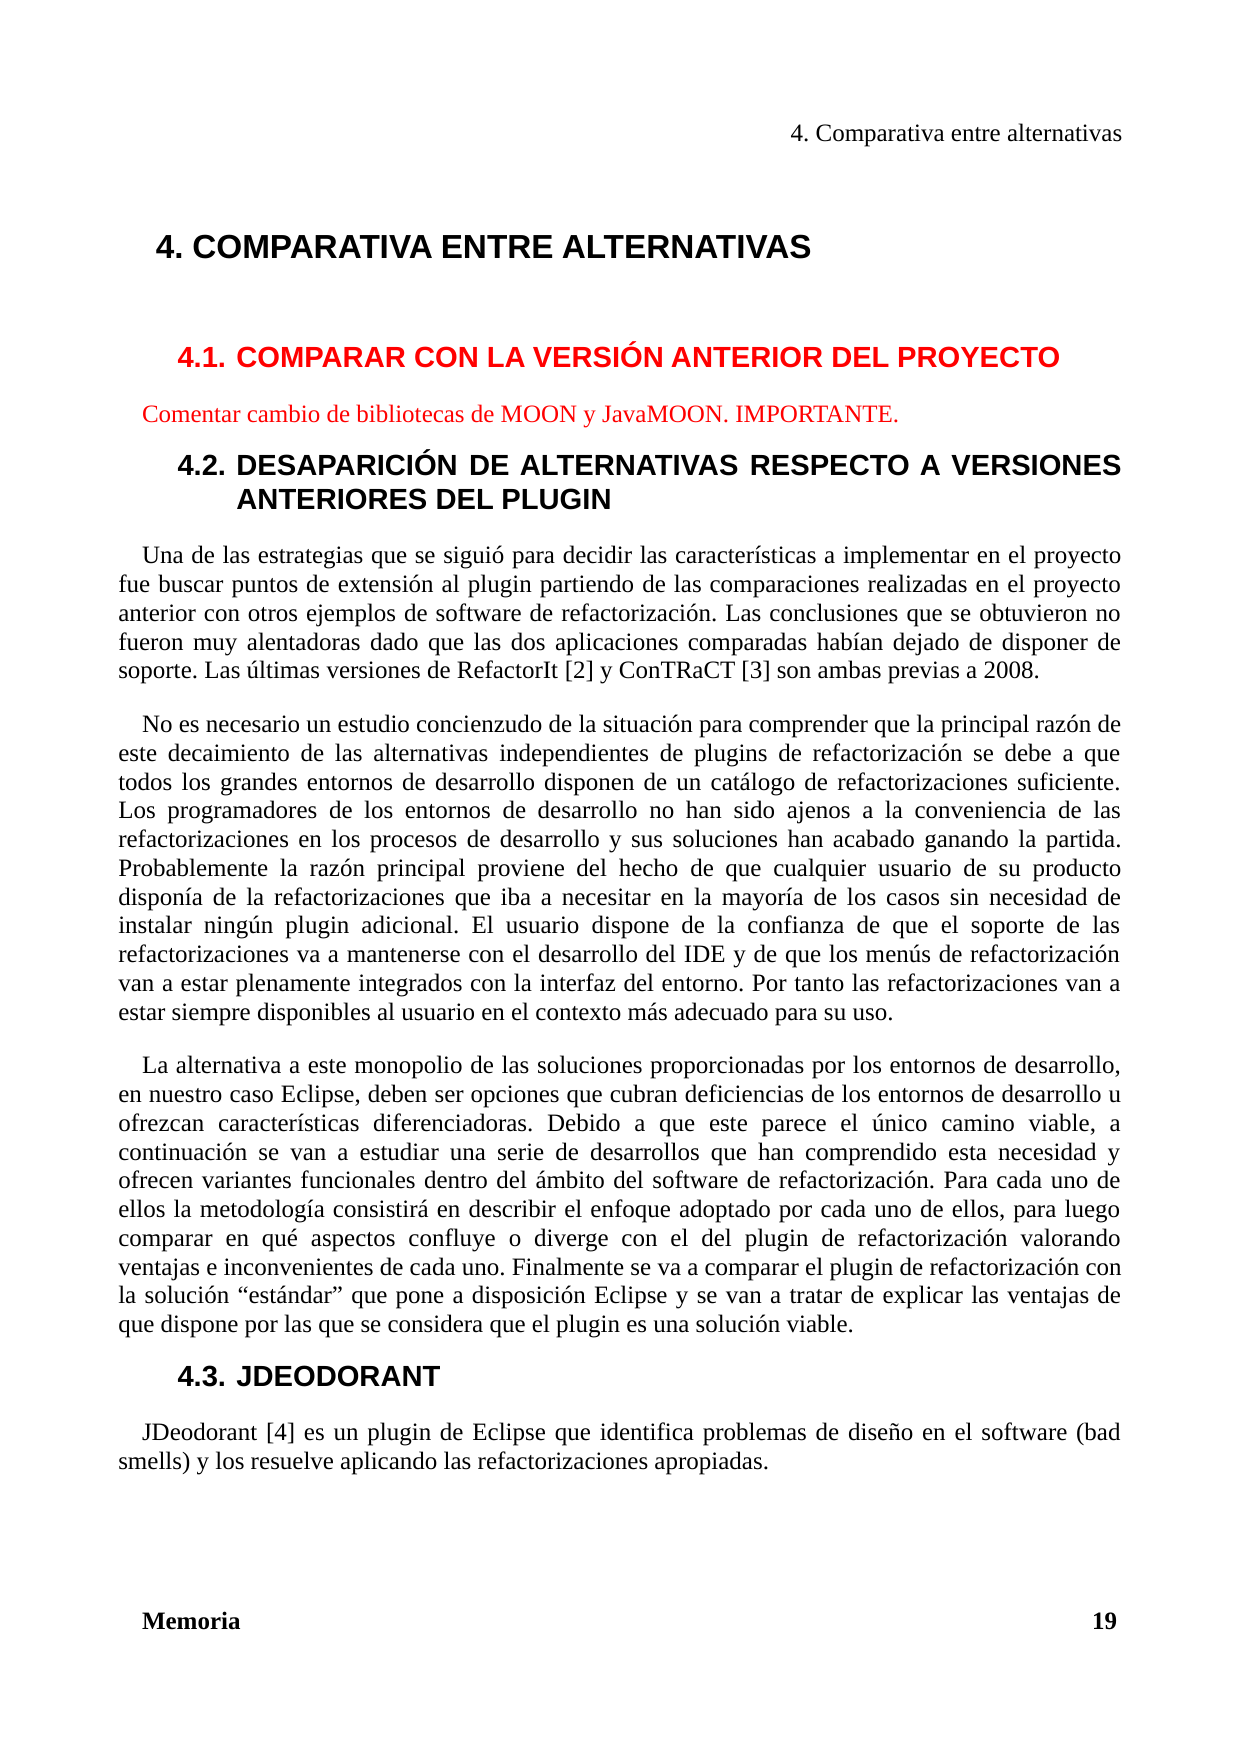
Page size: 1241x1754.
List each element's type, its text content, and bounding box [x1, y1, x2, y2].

text La alternativa a este monopolio de las soluciones proporcionadas por los entornos de desarrollo, en nuestro caso Eclipse, deben ser opciones que cubran deficiencias de los entornos de desarrollo u ofrezcan características diferenciadoras. Debido a que este parece el único camino viable, a continuación se van a estudiar una serie de desarrollos que han comprendido esta necesidad y ofrecen variantes funcionales dentro del ámbito del software de refactorización. Para cada uno de ellos la metodología consistirá en describir el enfoque adoptado por cada uno de ellos, para luego comparar en qué aspectos confluye o diverge con el del plugin de refactorización valorando ventajas e inconvenientes de cada uno. Finalmente se va a comparar el plugin de refactorización con la solución “estándar” que pone a disposición Eclipse y se van a tratar de explicar las ventajas de que dispone por las que se considera que el plugin es una solución viable. [118, 1050, 1122, 1338]
subtitle Jdeodorant [177, 1359, 1122, 1392]
text Una de las estrategias que se siguió para decidir las características a implementar en el proyecto fue buscar puntos de extensión al plugin partiendo de las comparaciones realizadas en el proyecto anterior con otros ejemplos de software de refactorización. Las conclusiones que se obtuvieron no fueron muy alentadoras dado que las dos aplicaciones comparadas habían dejado de disponer de soporte. Las últimas versiones de RefactorIt [2] y ConTRaCT [3] son ambas previas a 2008. [118, 540, 1122, 684]
text No es necesario un estudio concienzudo de la situación para comprender que la principal razón de este decaimiento de las alternativas independientes de plugins de refactorización se debe a que todos los grandes entornos de desarrollo disponen de un catálogo de refactorizaciones suficiente. Los programadores de los entornos de desarrollo no han sido ajenos a la conveniencia de las refactorizaciones en los procesos de desarrollo y sus soluciones han acabado ganando la partida. Probablemente la razón principal proviene del hecho de que cualquier usuario de su producto disponía de la refactorizaciones que iba a necesitar en la mayoría de los casos sin necesidad de instalar ningún plugin adicional. El usuario dispone de la confianza de que el soporte de las refactorizaciones va a mantenerse con el desarrollo del IDE y de que los menús de refactorización van a estar plenamente integrados con la interfaz del entorno. Por tanto las refactorizaciones van a estar siempre disponibles al usuario en el contexto más adecuado para su uso. [118, 709, 1122, 1025]
text Comentar cambio de bibliotecas de MOON y JavaMOON. IMPORTANTE. [118, 399, 1122, 427]
subtitle Desaparición de alternativas respecto a versiones anteriores del plugin [177, 448, 1122, 515]
text JDeodorant [4] es un plugin de Eclipse que identifica problemas de diseño en el software (bad smells) y los resuelve aplicando las refactorizaciones apropiadas. [118, 1417, 1122, 1475]
subtitle Comparar con la versión anterior del proyecto [177, 340, 1122, 374]
subtitle Comparativa entre alternativas [156, 227, 1122, 266]
